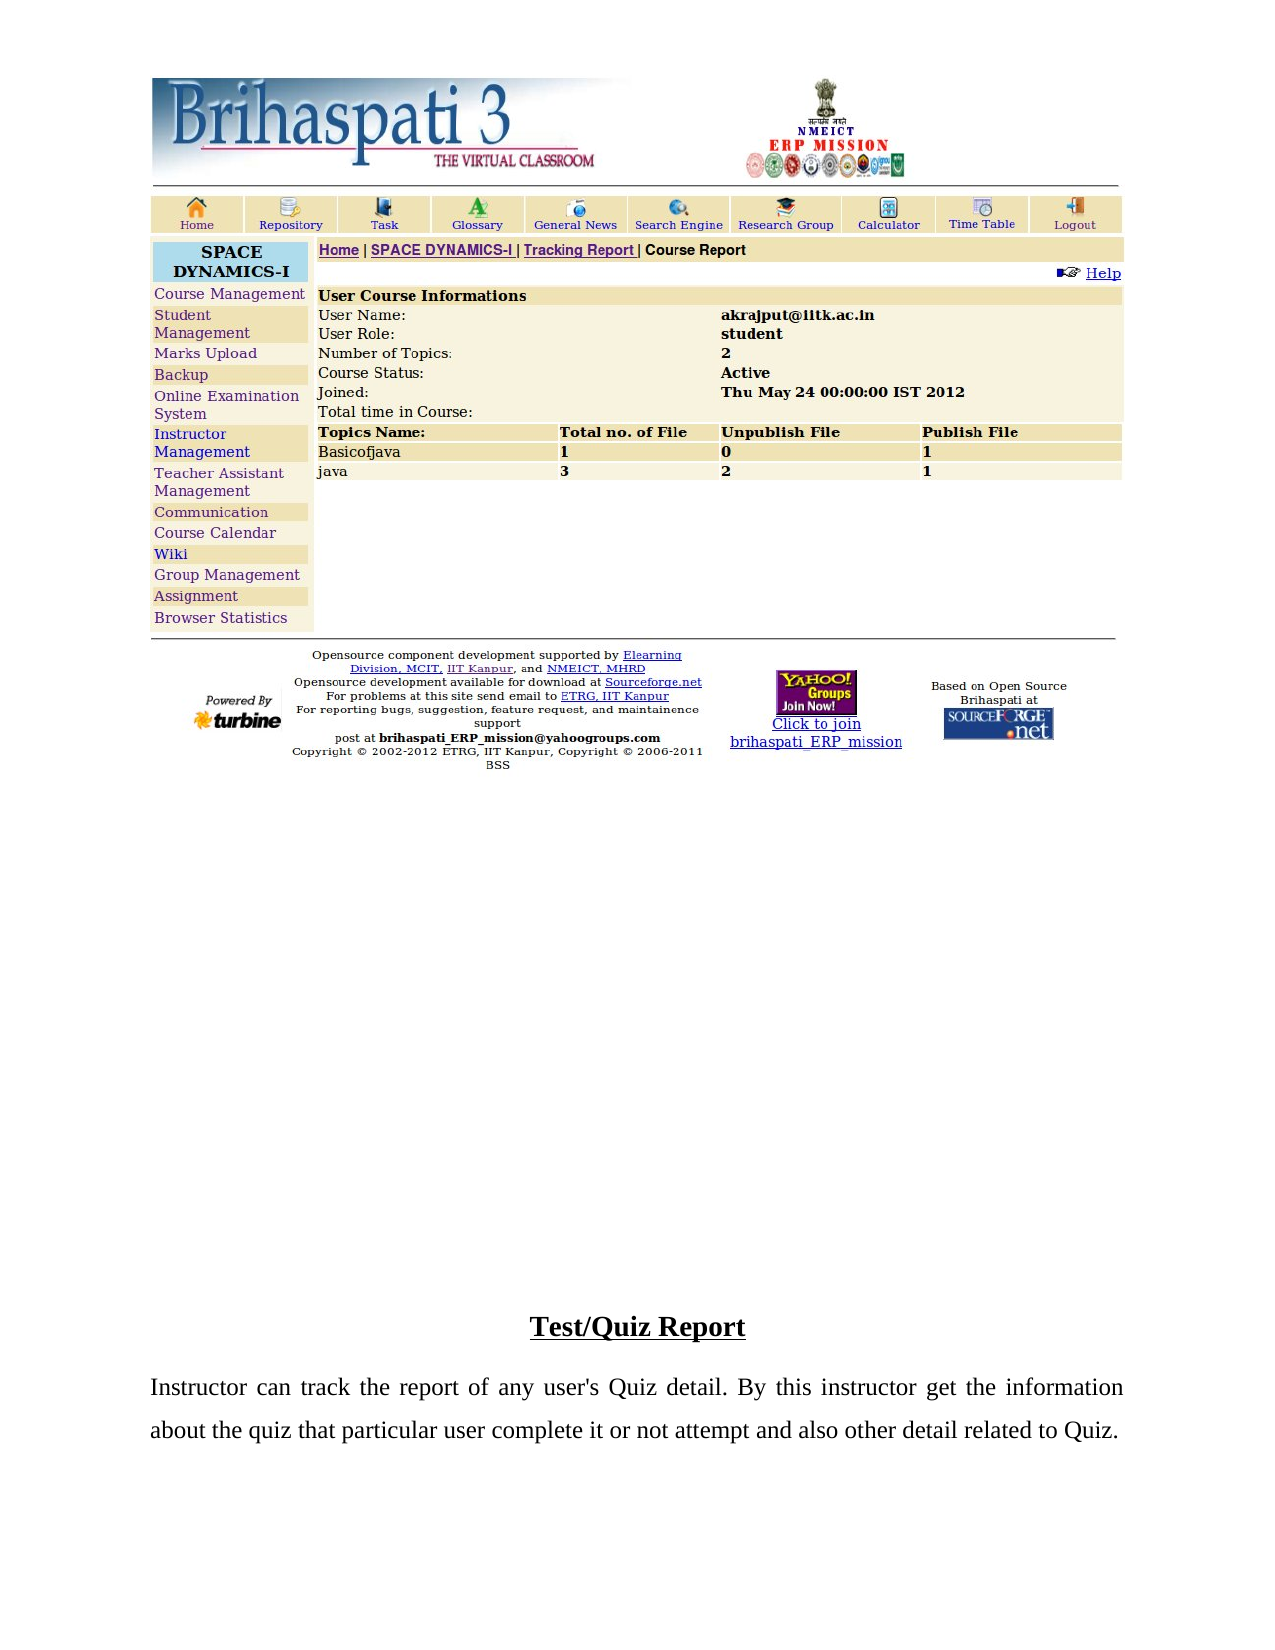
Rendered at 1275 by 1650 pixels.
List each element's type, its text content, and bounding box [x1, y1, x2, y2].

text Test/Quiz Report [150, 1309, 1125, 1343]
picture [150, 75, 1125, 790]
text Instructor can track the report of any user's Quiz detail. By this instructor get the information about the quiz that particular user complete it or not attempt and also other detail related to Quiz. [150, 1372, 1125, 1444]
